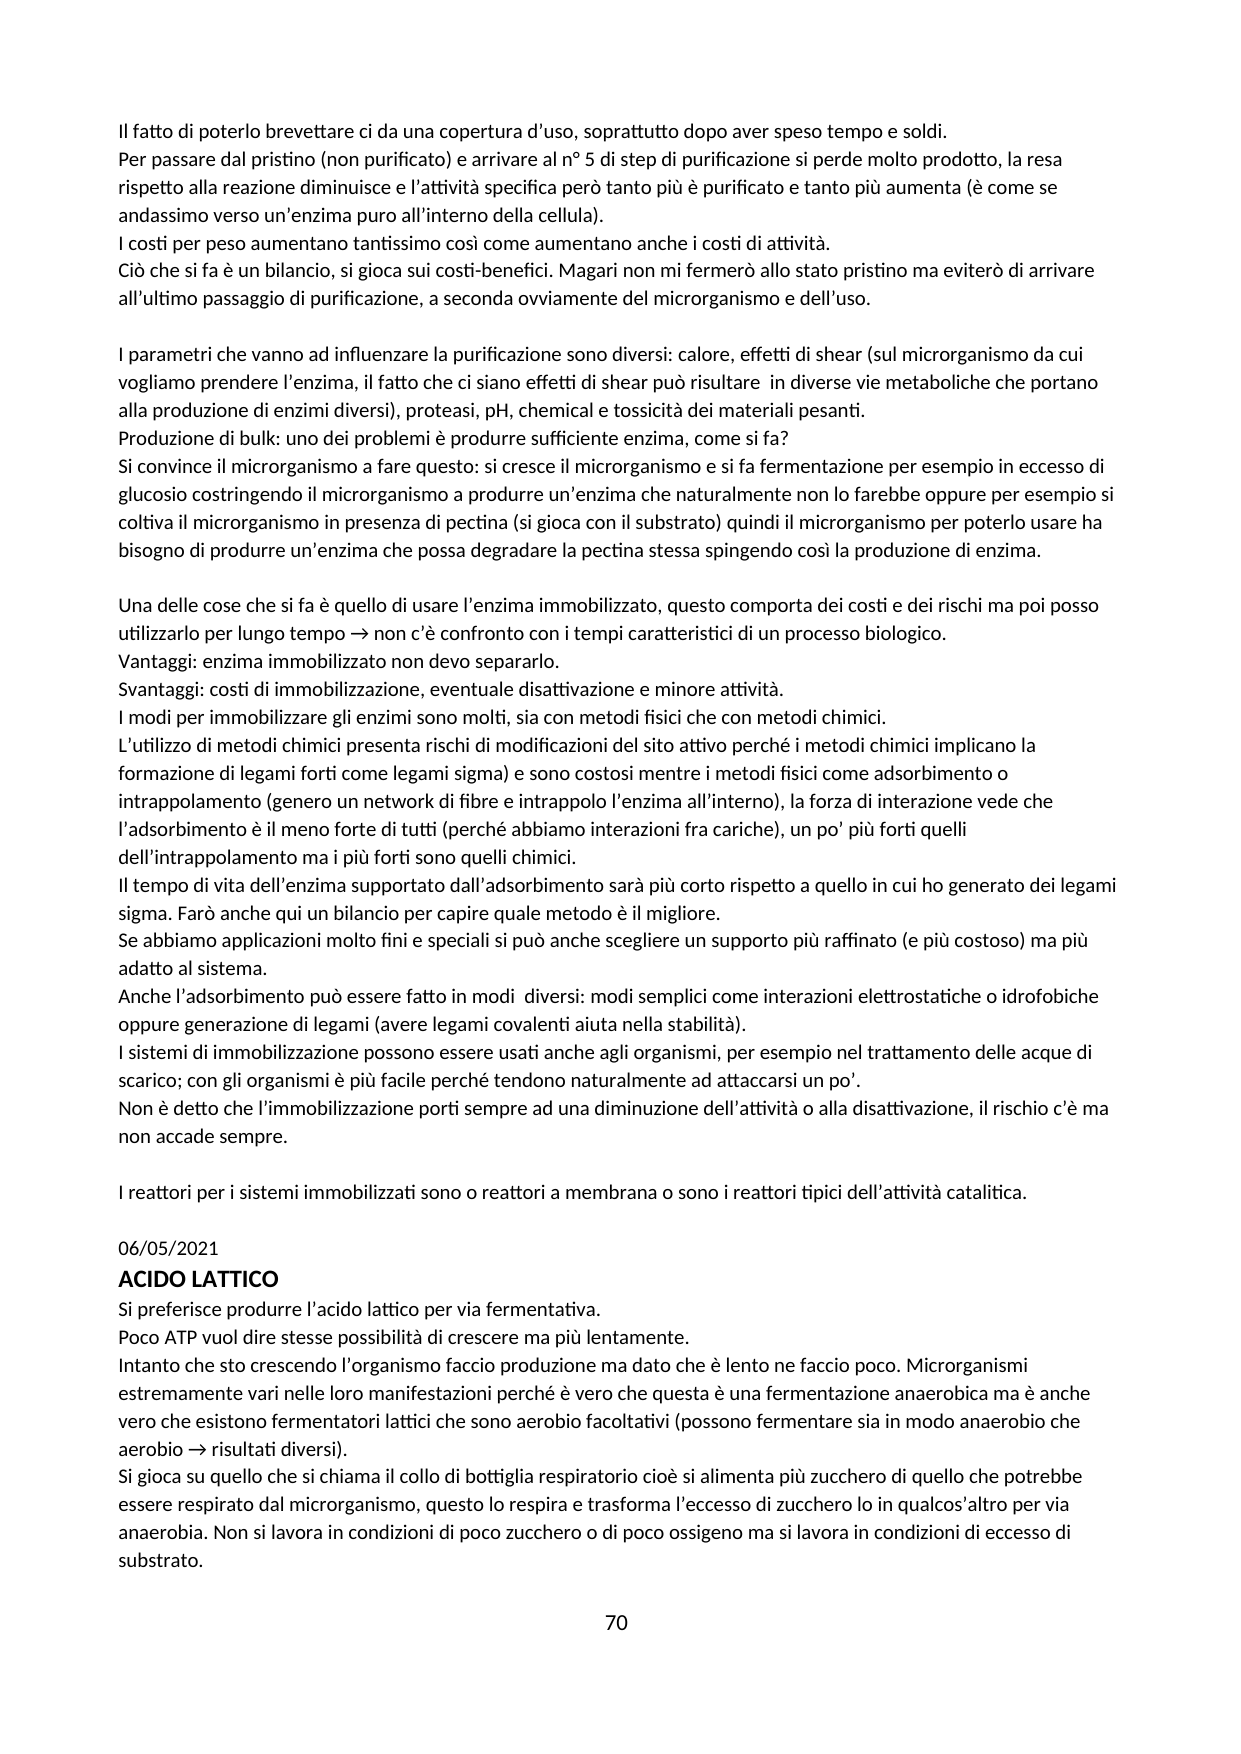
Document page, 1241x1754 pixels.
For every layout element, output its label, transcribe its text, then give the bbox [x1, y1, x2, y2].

text Per passare dal pristino (non purificato) e arrivare al n° 5 di step di purificazione si perde molto prodotto, la resa rispetto alla reazione diminuisce e l’attività specifica però tanto più è purificato e tanto più aumenta (è come se andassimo verso un’enzima puro all’interno della cellula). I costi per peso aumentano tantissimo così come aumentano anche i costi di attività. [118, 146, 1124, 255]
text Si gioca su quello che si chiama il collo di bottiglia respiratorio cioè si alimenta più zucchero di quello che potrebbe essere respirato dal microrganismo, questo lo respira e trasforma l’eccesso di zucchero lo in qualcos’altro per via anaerobia. Non si lavora in condizioni di poco zucchero o di poco ossigeno ma si lavora in condizioni di eccesso di substrato. [118, 1464, 1124, 1573]
text Ciò che si fa è un bilancio, si gioca sui costi-benefici. Magari non mi fermerò allo stato pristino ma eviterò di arrivare all’ultimo passaggio di purificazione, a seconda ovviamente del microrganismo e dell’uso. I parametri che vanno ad influenzare la purificazione sono diversi: calore, effetti di shear (sul microrganismo da cui vogliamo prendere l’enzima, il fatto che ci siano effetti di shear può risultare in diverse vie metaboliche che portano alla produzione di enzimi diversi), proteasi, pH, chemical e tossicità dei materiali pesanti. Produzione di bulk: uno dei problemi è produrre sufficiente enzima, come si fa? [118, 258, 1124, 451]
text L’utilizzo di metodi chimici presenta rischi di modificazioni del sito attivo perché i metodi chimici implicano la formazione di legami forti come legami sigma) e sono costosi mentre i metodi fisici come adsorbimento o intrappolamento (genero un network di fibre e intrappolo l’enzima all’interno), la forza di interazione vede che l’adsorbimento è il meno forte di tutti (perché abbiamo interazioni fra cariche), un po’ più forti quelli dell’intrappolamento ma i più forti sono quelli chimici. Il tempo di vita dell’enzima supportato dall’adsorbimento sarà più corto rispetto a quello in cui ho generato dei legami sigma. Farò anche qui un bilancio per capire quale metodo è il migliore. Se abbiamo applicazioni molto fini e speciali si può anche scegliere un supporto più raffinato (e più costoso) ma più adatto al sistema. Anche l’adsorbimento può essere fatto in modi diversi: modi semplici come interazioni elettrostatiche o idrofobiche oppure generazione di legami (avere legami covalenti aiuta nella stabilità). I sistemi di immobilizzazione possono essere usati anche agli organismi, per esempio nel trattamento delle acque di scarico; con gli organismi è più facile perché tendono naturalmente ad attaccarsi un po’. Non è detto che l’immobilizzazione porti sempre ad una diminuzione dell’attività o alla disattivazione, il rischio c’è ma non accade sempre. I reattori per i sistemi immobilizzati sono o reattori a membrana o sono i reattori tipici dell’attività catalitica. 06/05/2021 ACIDO LATTICO Si preferisce produrre l’acido lattico per via fermentativa. Poco ATP vuol dire stesse possibilità di crescere ma più lentamente. Intanto che sto crescendo l’organismo faccio produzione ma dato che è lento ne faccio poco. Microrganismi estremamente vari nelle loro manifestazioni perché è vero che questa è una fermentazione anaerobica ma è anche vero che esistono fermentatori lattici che sono aerobio facoltativi (possono fermentare sia in modo anaerobio che aerobio → risultati diversi). [118, 732, 1124, 1461]
text Il fatto di poterlo brevettare ci da una copertura d’uso, soprattutto dopo aver speso tempo e soldi. [118, 118, 1124, 143]
text Si convince il microrganismo a fare questo: si cresce il microrganismo e si fa fermentazione per esempio in eccesso di glucosio costringendo il microrganismo a produrre un’enzima che naturalmente non lo farebbe oppure per esempio si coltiva il microrganismo in presenza di pectina (si gioca con il substrato) quindi il microrganismo per poterlo usare ha bisogno di produrre un’enzima che possa degradare la pectina stessa spingendo così la produzione di enzima. Una delle cose che si fa è quello di usare l’enzima immobilizzato, questo comporta dei costi e dei rischi ma poi posso utilizzarlo per lungo tempo → non c’è confronto con i tempi caratteristici di un processo biologico. Vantaggi: enzima immobilizzato non devo separarlo. [118, 453, 1124, 674]
text Svantaggi: costi di immobilizzazione, eventuale disattivazione e minore attività. I modi per immobilizzare gli enzimi sono molti, sia con metodi fisici che con metodi chimici. [118, 676, 1124, 730]
